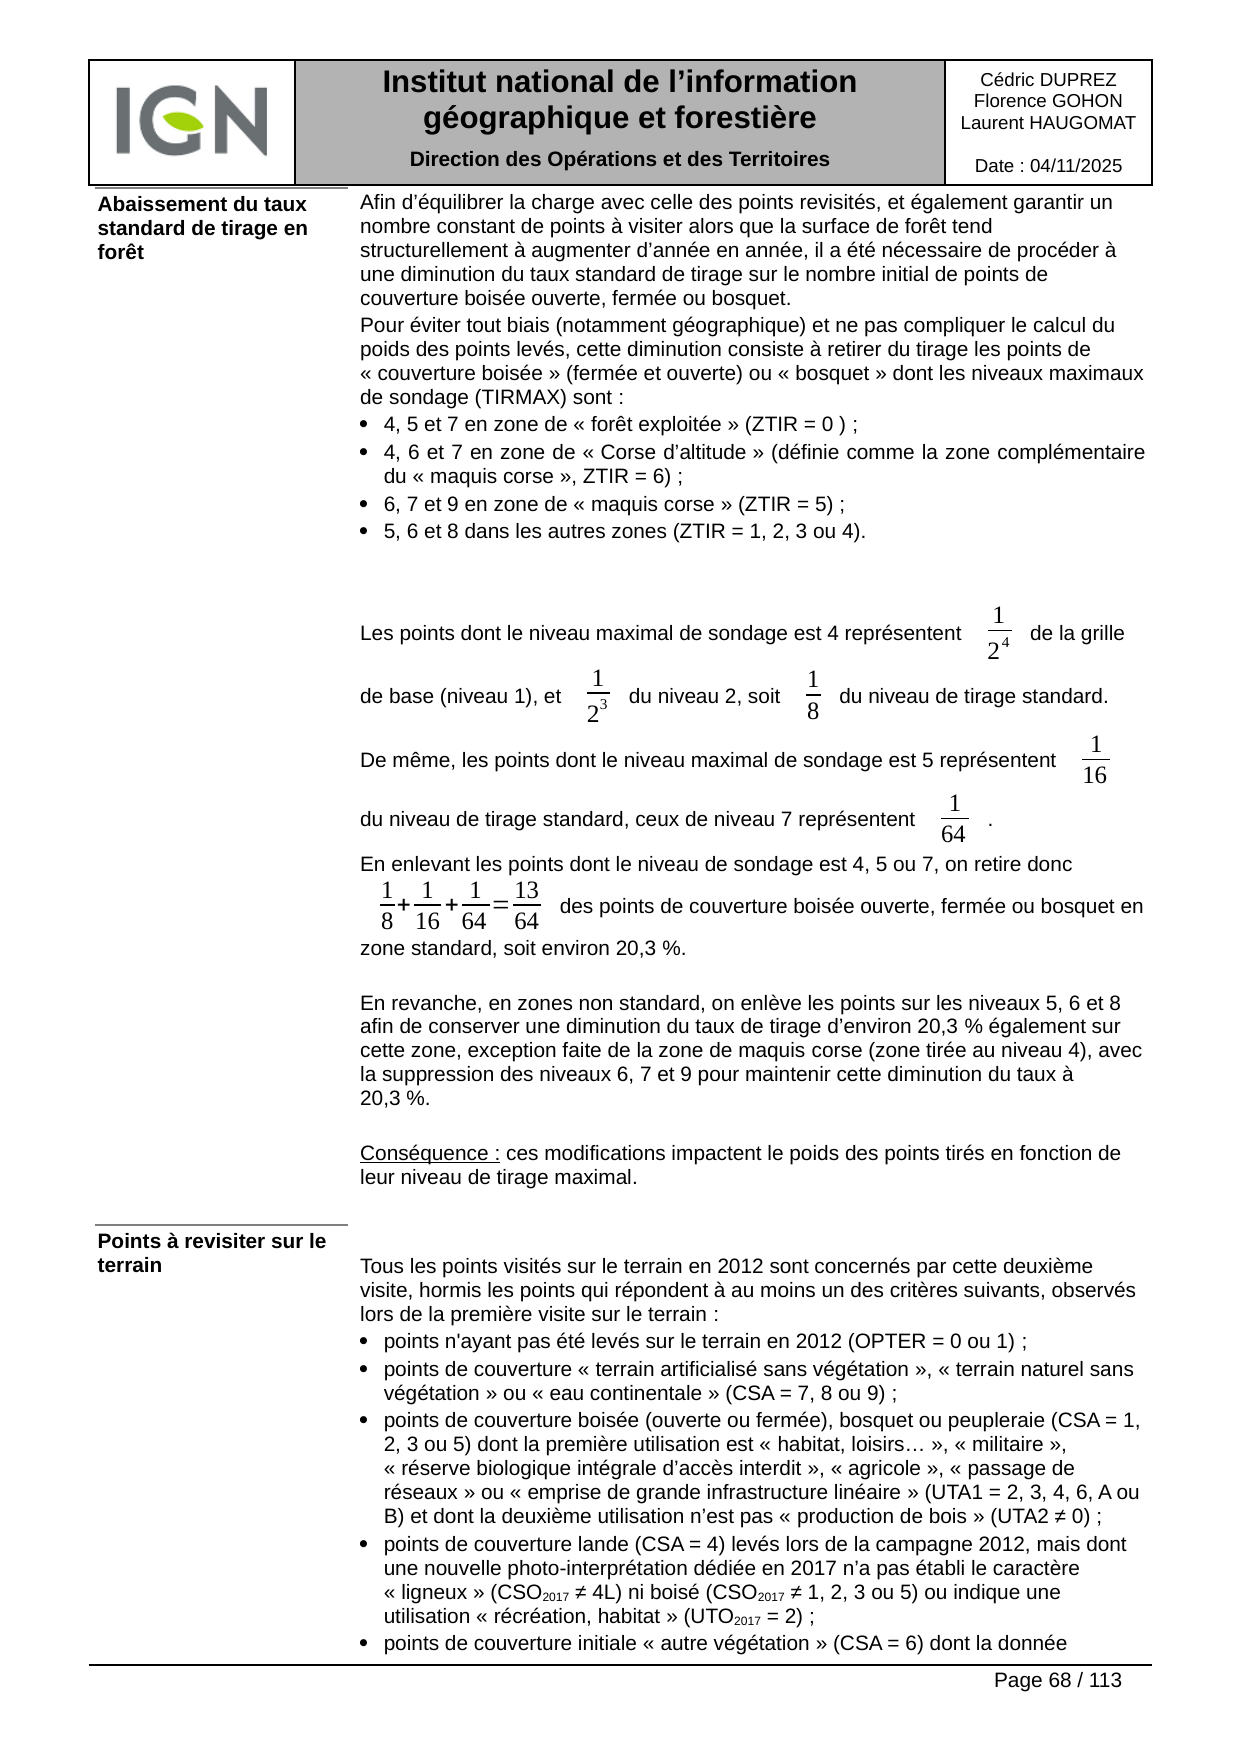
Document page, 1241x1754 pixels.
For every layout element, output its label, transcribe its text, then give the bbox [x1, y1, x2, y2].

table_cell Tous les points visités sur le terrain en 2012 sont concernés par cette deuxième visite, hormis les points qui répondent à au moins un des critères suivants, observés lors de la première visite sur le terrain : points n'ayant pas été levés sur le terrain en 2012 (OPTER = 0 ou 1) ; points de couverture « terrain artificialisé sans végétation », « terrain naturel sans végétation » ou « eau continentale » (CSA = 7, 8 ou 9) ; points de couverture boisée (ouverte ou fermée), bosquet ou peupleraie (CSA = 1, 2, 3 ou 5) dont la première utilisation est « habitat, loisirs… », « militaire », « réserve biologique intégrale d’accès interdit », « agricole », « passage de réseaux » ou « emprise de grande infrastructure linéaire » (UTA1 = 2, 3, 4, 6, A ou B) et dont la deuxième utilisation n’est pas « production de bois » (UTA2 ≠ 0) ; points de couverture lande (CSA = 4) levés lors de la campagne 2012, mais dont une nouvelle photo-interprétation dédiée en 2017 n’a pas établi le caractère « ligneux » (CSO2017 ≠ 4L) ni boisé (CSO2017 ≠ 1, 2, 3 ou 5) ou indique une utilisation « récréation, habitat » (UTO2017 = 2) ; points de couverture initiale « autre végétation » (CSA = 6) dont la donnée [354, 1223, 1152, 1661]
picture [91, 62, 293, 180]
table_cell Afin d’équilibrer la charge avec celle des points revisités, et également garantir un nombre constant de points à visiter alors que la surface de forêt tend structurellement à augmenter d’année en année, il a été nécessaire de procéder à une diminution du taux standard de tirage sur le nombre initial de points de couverture boisée ouverte, fermée ou bosquet. Pour éviter tout biais (notamment géographique) et ne pas compliquer le calcul du poids des points levés, cette diminution consiste à retirer du tirage les points de « couverture boisée » (fermée et ouverte) ou « bosquet » dont les niveaux maximaux de sondage (TIRMAX) sont : 4, 5 et 7 en zone de « forêt exploitée » (ZTIR = 0 ) ; 4, 6 et 7 en zone de « Corse d’altitude » (définie comme la zone complémentaire du « maquis corse », ZTIR = 6) ; 6, 7 et 9 en zone de « maquis corse » (ZTIR = 5) ; 5, 6 et 8 dans les autres zones (ZTIR = 1, 2, 3 ou 4). Les points dont le niveau maximal de sondage est 4 représentent de la grille de base (niveau 1), et du niveau 2, soit du niveau de tirage standard. De même, les points dont le niveau maximal de sondage est 5 représentent du niveau de tirage standard, ceux de niveau 7 représentent . En enlevant les points dont le niveau de sondage est 4, 5 ou 7, on retire donc des points de couverture boisée ouverte, fermée ou bosquet en zone standard, soit environ 20,3 %. En revanche, en zones non standard, on enlève les points sur les niveaux 5, 6 et 8 afin de conserver une diminution du taux de tirage d’environ 20,3 % également sur cette zone, exception faite de la zone de maquis corse (zone tirée au niveau 4), avec la suppression des niveaux 6, 7 et 9 pour maintenir cette diminution du taux à 20,3 %. Conséquence : ces modifications impactent le poids des points tirés en fonction de leur niveau de tirage maximal. [354, 186, 1152, 1222]
table_cell Points à revisiter sur le terrain [89, 1223, 354, 1661]
table_cell Abaissement du taux standard de tirage en forêt [89, 186, 354, 1222]
